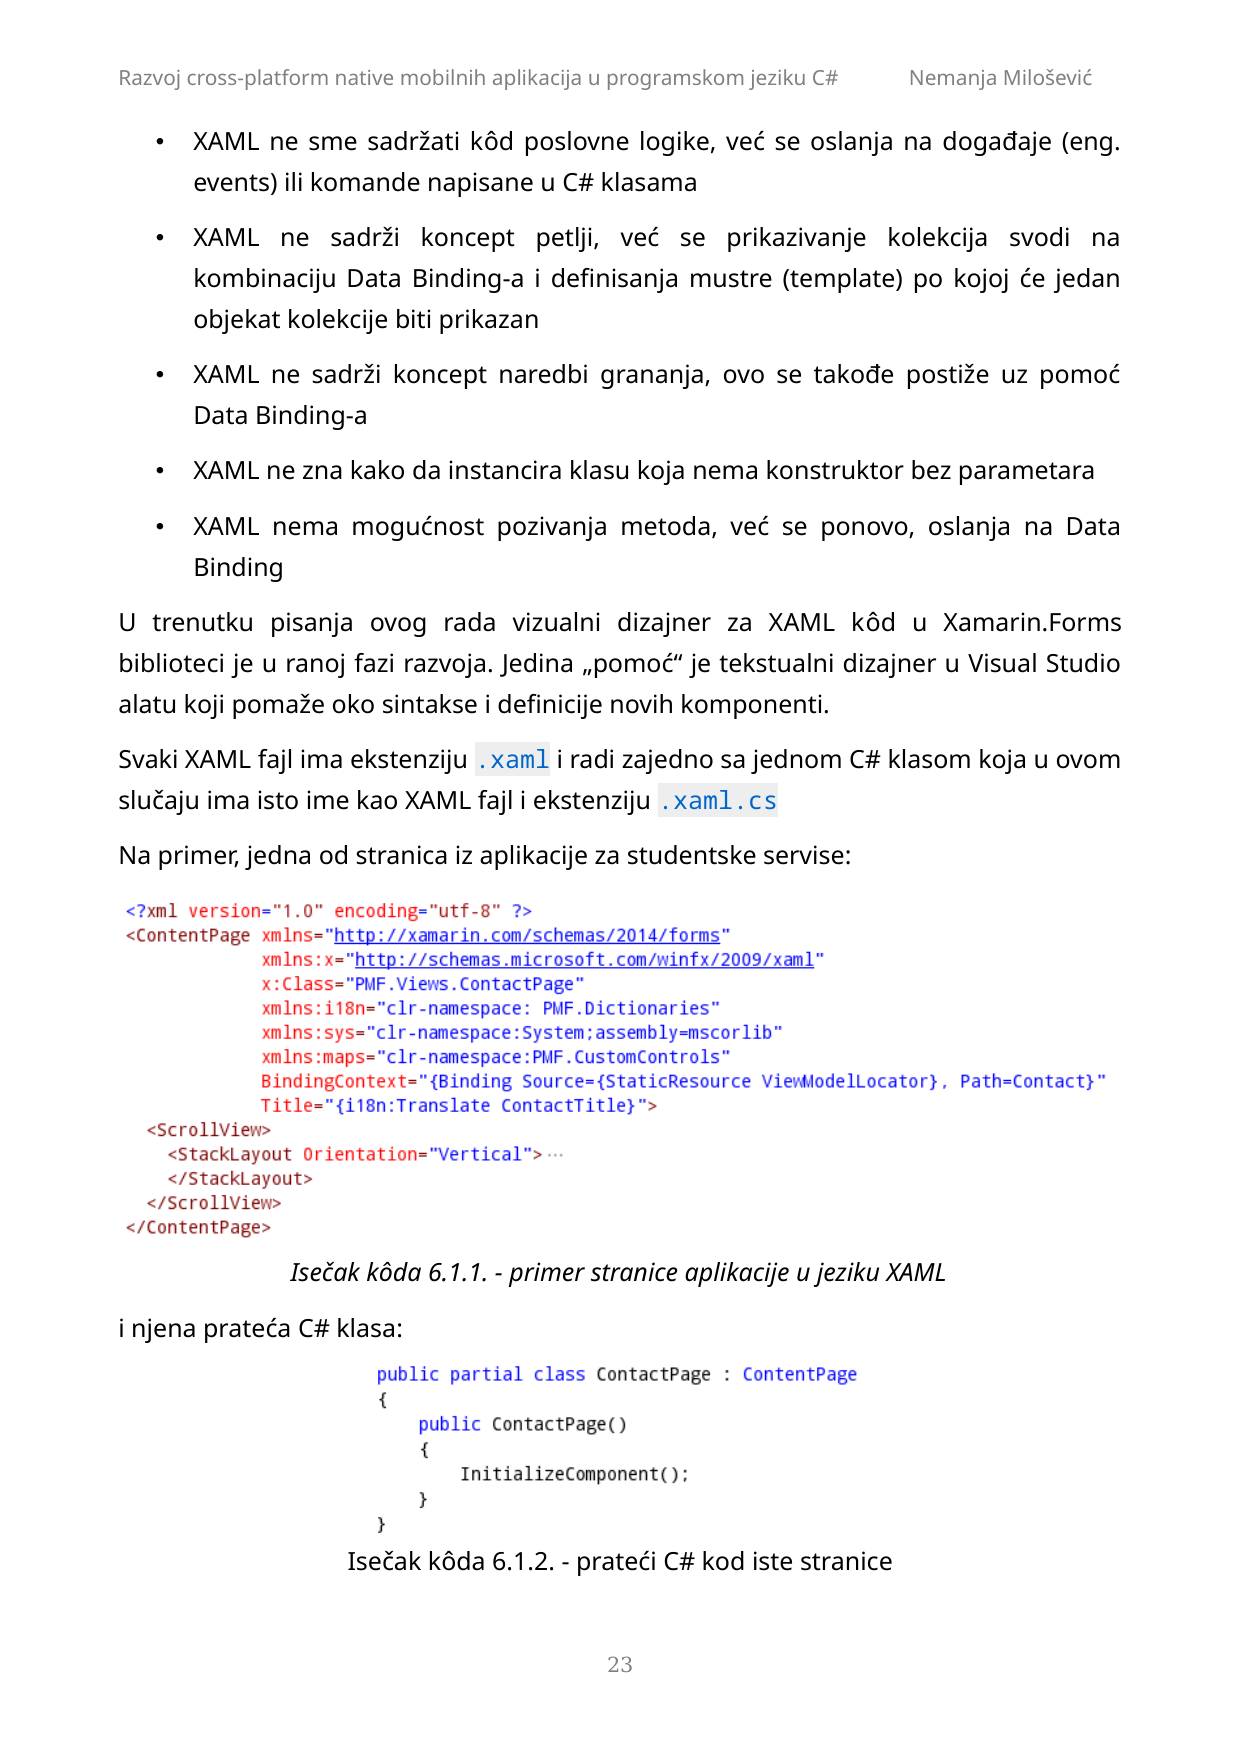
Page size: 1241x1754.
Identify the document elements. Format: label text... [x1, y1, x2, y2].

text Isečak kôda 6.1.2. - prateći C# kod iste stranice [118, 1537, 1122, 1577]
list XAML ne zna kako da instancira klasu koja nema konstruktor bez parametara [156, 453, 1122, 487]
list XAML ne sme sadržati kôd poslovne logike, već se oslanja na događaje (eng. events) ili komande napisane u C# klasama [156, 123, 1122, 198]
list XAML nema mogućnost pozivanja metoda, već se ponovo, oslanja na Data Binding [156, 508, 1122, 583]
picture [377, 1365, 863, 1537]
text Svaki XAML fajl ima ekstenziju .xaml i radi zajedno sa jednom C# klasom koja u ovom slučaju ima isto ime kao XAML fajl i ekstenziju .xaml.cs [118, 742, 1122, 817]
picture [123, 893, 1117, 1249]
text U trenutku pisanja ovog rada vizualni dizajner za XAML kôd u Xamarin.Forms biblioteci je u ranoj fazi razvoja. Jedina „pomoć“ je tekstualni dizajner u Visual Studio alatu koji pomaže oko sintakse i definicije novih komponenti. [118, 604, 1122, 720]
text Isečak kôda 6.1.1. - primer stranice aplikacije u jeziku XAML [118, 1249, 1122, 1289]
list XAML ne sadrži koncept petlji, već se prikazivanje kolekcija svodi na kombinaciju Data Binding-a i definisanja mustre (template) po kojoj će jedan objekat kolekcije biti prikazan [156, 219, 1122, 335]
list XAML ne sadrži koncept naredbi grananja, ovo se takođe postiže uz pomoć Data Binding-a [156, 357, 1122, 432]
text Na primer, jedna od stranica iz aplikacije za studentske servise: [118, 838, 1122, 872]
text i njena prateća C# klasa: [118, 1310, 1122, 1344]
